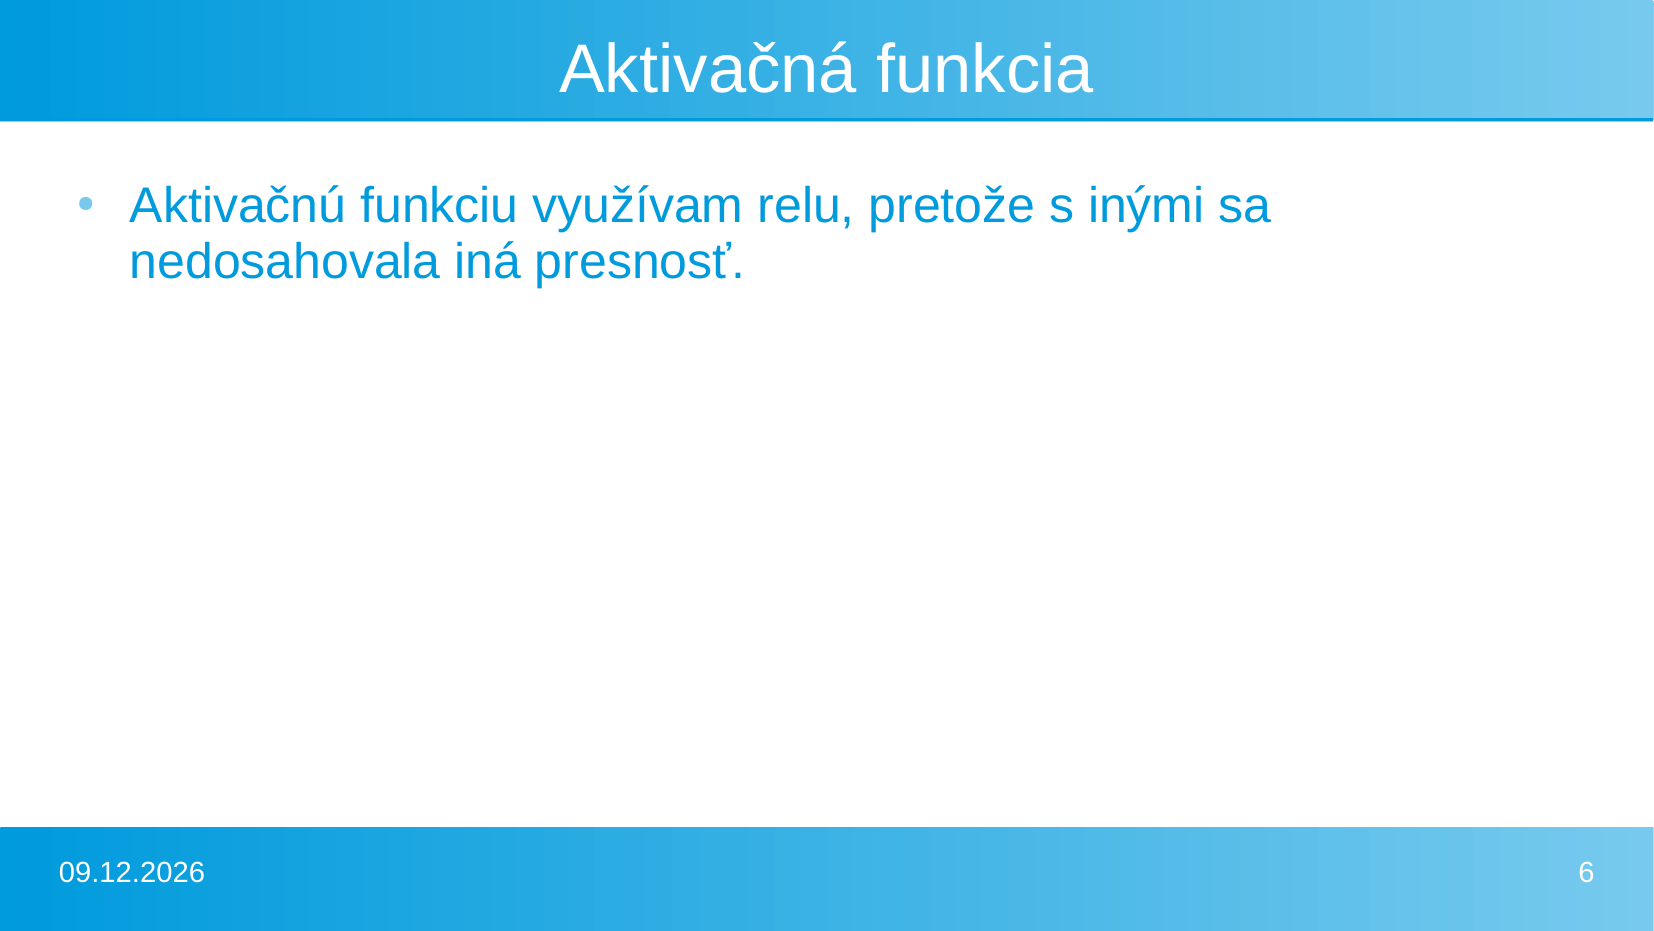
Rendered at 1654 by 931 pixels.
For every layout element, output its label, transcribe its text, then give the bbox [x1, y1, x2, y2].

list Aktivačnú funkciu využívam relu, pretože s inými sa nedosahovala iná presnosť. [59, 177, 1595, 768]
title Aktivačná funkcia [59, 29, 1595, 108]
